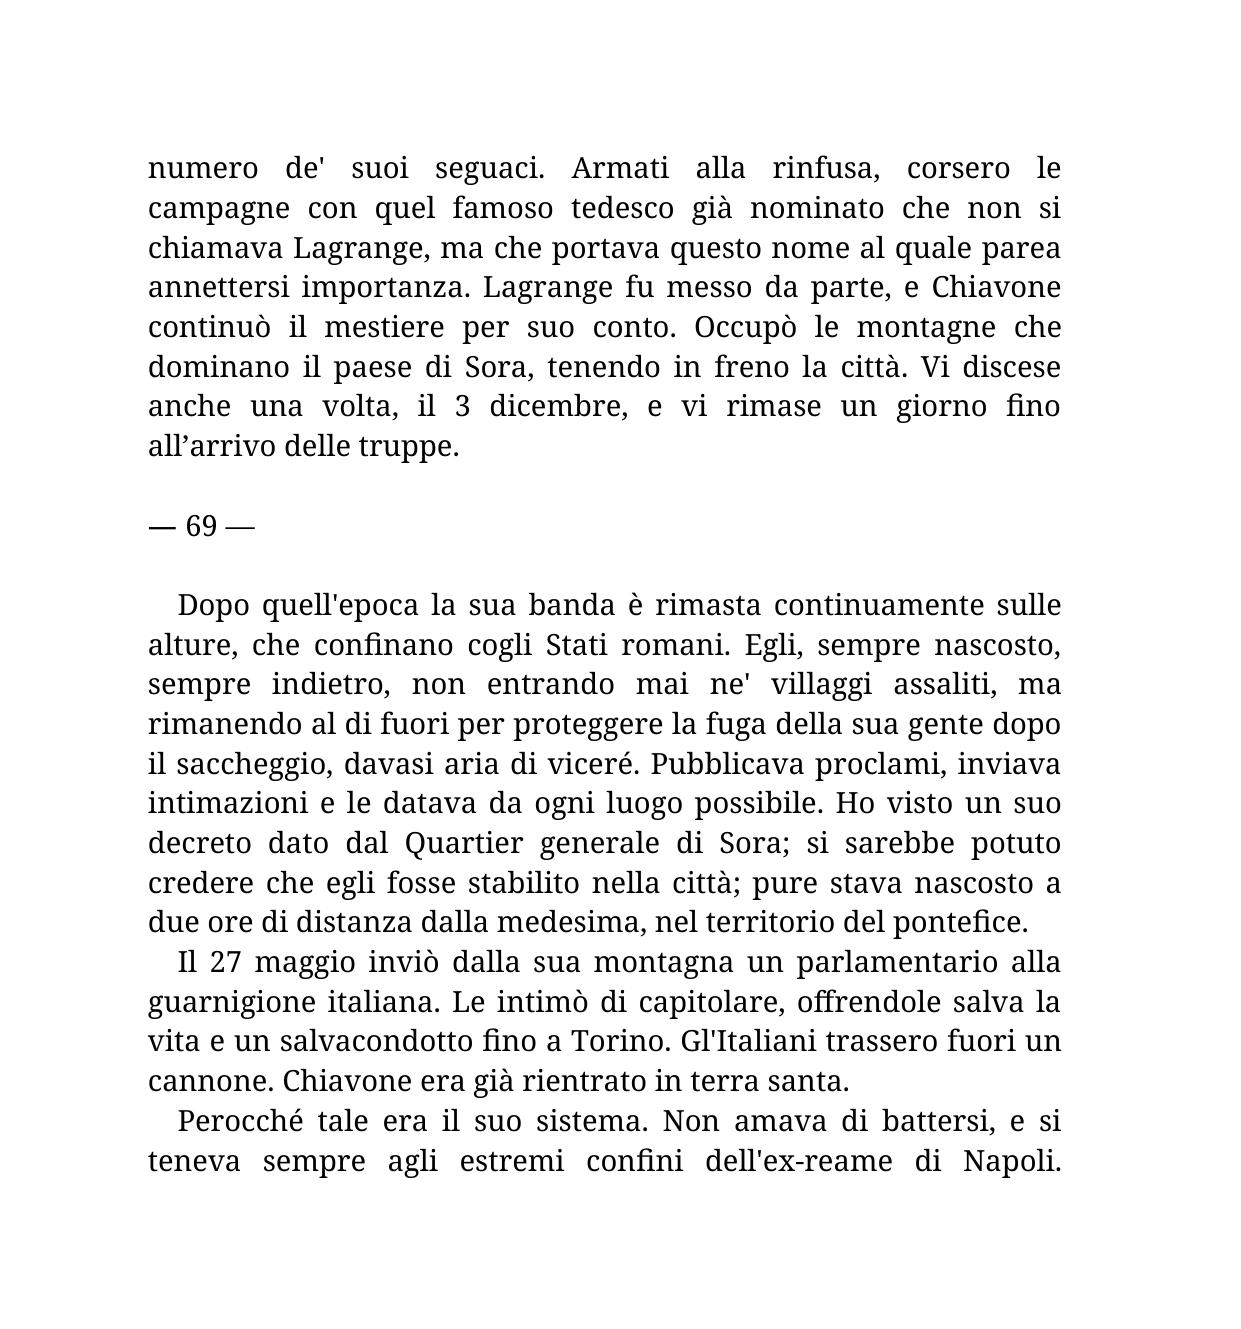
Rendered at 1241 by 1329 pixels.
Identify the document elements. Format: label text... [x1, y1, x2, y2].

text Il 27 maggio inviò dalla sua montagna un parlamentario alla guarnigione italiana. Le intimò di capitolare, offrendole salva la vita e un salvacondotto fino a Torino. Gl'Italiani trassero fuori un cannone. Chiavone era già rientrato in terra santa. [148, 941, 1063, 1100]
list 69 — [148, 505, 1063, 544]
text Dopo quell'epoca la sua banda è rimasta continuamente sulle alture, che confinano cogli Stati romani. Egli, sempre nascosto, sempre indietro, non entrando mai ne' villaggi assaliti, ma rimanendo al di fuori per proteggere la fuga della sua gente dopo il saccheggio, davasi aria di viceré. Pubblicava proclami, inviava intimazioni e le datava da ogni luogo possibile. Ho visto un suo decreto dato dal Quartier generale di Sora; si sarebbe potuto credere che egli fosse stabilito nella città; pure stava nascosto a due ore di distanza dalla medesima, nel territorio del pontefice. [148, 584, 1063, 941]
text numero de' suoi seguaci. Armati alla rinfusa, corsero le campagne con quel famoso tedesco già nominato che non si chiamava Lagrange, ma che portava questo nome al quale parea annettersi importanza. Lagrange fu messo da parte, e Chiavone continuò il mestiere per suo conto. Occupò le montagne che dominano il paese di Sora, tenendo in freno la città. Vi discese anche una volta, il 3 dicembre, e vi rimase un giorno fino all’arrivo delle truppe. [148, 148, 1063, 465]
text Perocché tale era il suo sistema. Non amava di battersi, e si teneva sempre agli estremi confini dell'ex-reame di Napoli. [148, 1100, 1063, 1179]
